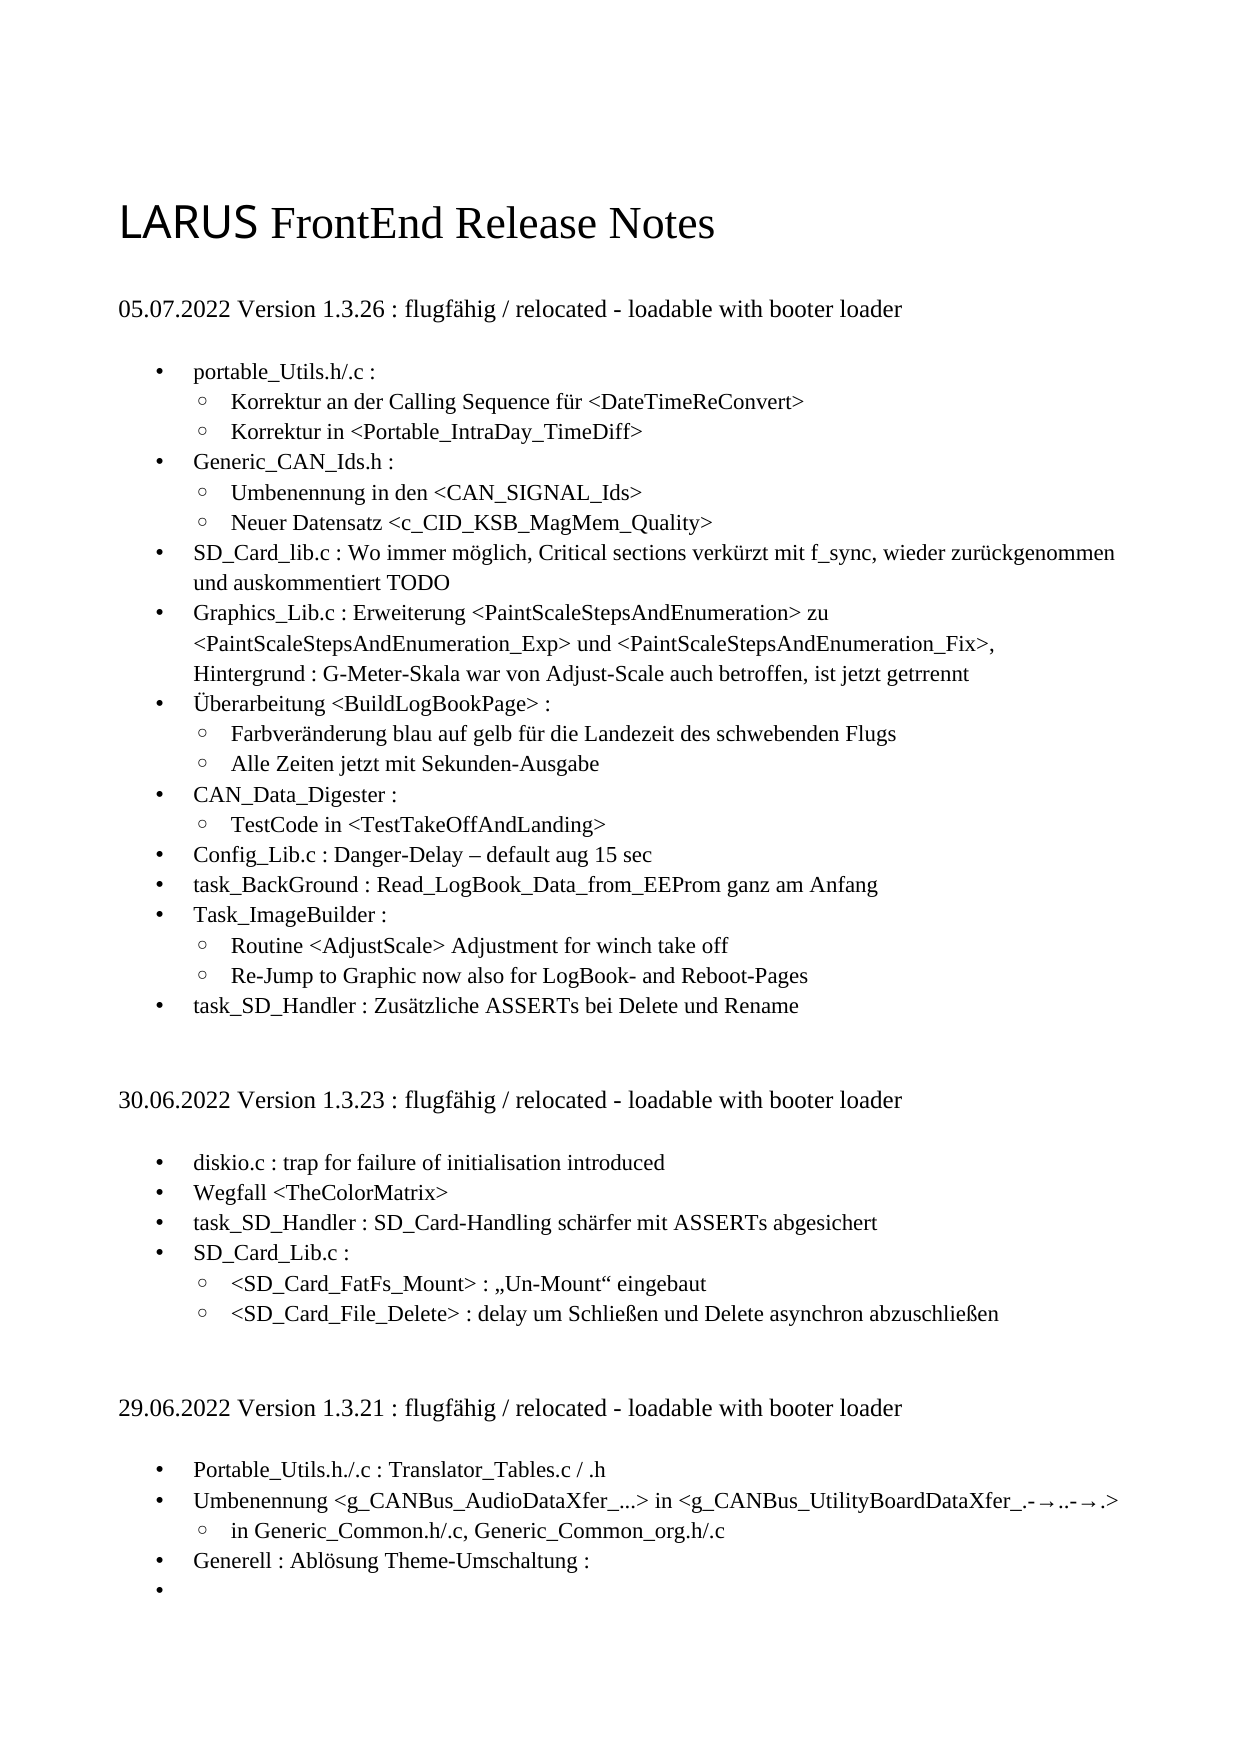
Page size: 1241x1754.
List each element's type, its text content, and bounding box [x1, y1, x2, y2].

list diskio.c : trap for failure of initialisation introduced [156, 1149, 1122, 1175]
list Config_Lib.c : Danger-Delay – default aug 15 sec [156, 841, 1122, 867]
list TestCode in <TestTakeOffAndLanding> [193, 811, 1122, 837]
text 30.06.2022 Version 1.3.23 : flugfähig / relocated - loadable with booter loader [118, 1086, 1122, 1114]
list in Generic_Common.h/.c, Generic_Common_org.h/.c [193, 1517, 1122, 1543]
list <SD_Card_File_Delete> : delay um Schließen und Delete asynchron abzuschließen [193, 1300, 1122, 1326]
list Umbenennung in den <CAN_SIGNAL_Ids> [193, 478, 1122, 505]
list <SD_Card_FatFs_Mount> : „Un-Mount“ eingebaut [193, 1269, 1122, 1296]
list Portable_Utils.h./.c : Translator_Tables.c / .h [156, 1456, 1122, 1483]
text 29.06.2022 Version 1.3.21 : flugfähig / relocated - loadable with booter loader [118, 1393, 1122, 1422]
list Graphics_Lib.c : Erweiterung <PaintScaleStepsAndEnumeration> zu <PaintScaleStepsAndEnumeration_Exp> und <PaintScaleStepsAndEnumeration_Fix>, Hintergrund : G-Meter-Skala war von Adjust-Scale auch betroffen, ist jetzt getrrennt [156, 599, 1122, 686]
list Farbveränderung blau auf gelb für die Landezeit des schwebenden Flugs [193, 720, 1122, 747]
list Generell : Ablösung Theme-Umschaltung : [156, 1547, 1122, 1573]
list Routine <AdjustScale> Adjustment for winch take off [193, 932, 1122, 958]
list Korrektur in <Portable_IntraDay_TimeDiff> [193, 418, 1122, 444]
list task_BackGround : Read_LogBook_Data_from_EEProm ganz am Anfang [156, 871, 1122, 898]
list Task_ImageBuilder : [156, 901, 1122, 928]
list Re-Jump to Graphic now also for LogBook- and Reboot-Pages [193, 962, 1122, 988]
list task_SD_Handler : SD_Card-Handling schärfer mit ASSERTs abgesichert [156, 1209, 1122, 1236]
list SD_Card_lib.c : Wo immer möglich, Critical sections verkürzt mit f_sync, wieder zurückgenommen und auskommentiert TODO [156, 539, 1122, 596]
list Generic_CAN_Ids.h : [156, 448, 1122, 475]
list Korrektur an der Calling Sequence für <DateTimeReConvert> [193, 388, 1122, 414]
list CAN_Data_Digester : [156, 781, 1122, 807]
list portable_Utils.h/.c : [156, 358, 1122, 384]
text 05.07.2022 Version 1.3.26 : flugfähig / relocated - loadable with booter loader [118, 294, 1122, 323]
list Umbenennung <g_CANBus_AudioDataXfer_...> in <g_CANBus_UtilityBoardDataXfer_.-→..-→.> [156, 1487, 1122, 1513]
text LARUS FrontEnd Release Notes [118, 190, 1122, 252]
list SD_Card_Lib.c : [156, 1239, 1122, 1266]
list Wegfall <TheColorMatrix> [156, 1179, 1122, 1205]
list Alle Zeiten jetzt mit Sekunden-Ausgabe [193, 750, 1122, 777]
list Überarbeitung <BuildLogBookPage> : [156, 690, 1122, 716]
list Neuer Datensatz <c_CID_KSB_MagMem_Quality> [193, 509, 1122, 535]
list task_SD_Handler : Zusätzliche ASSERTs bei Delete und Rename [156, 992, 1122, 1018]
